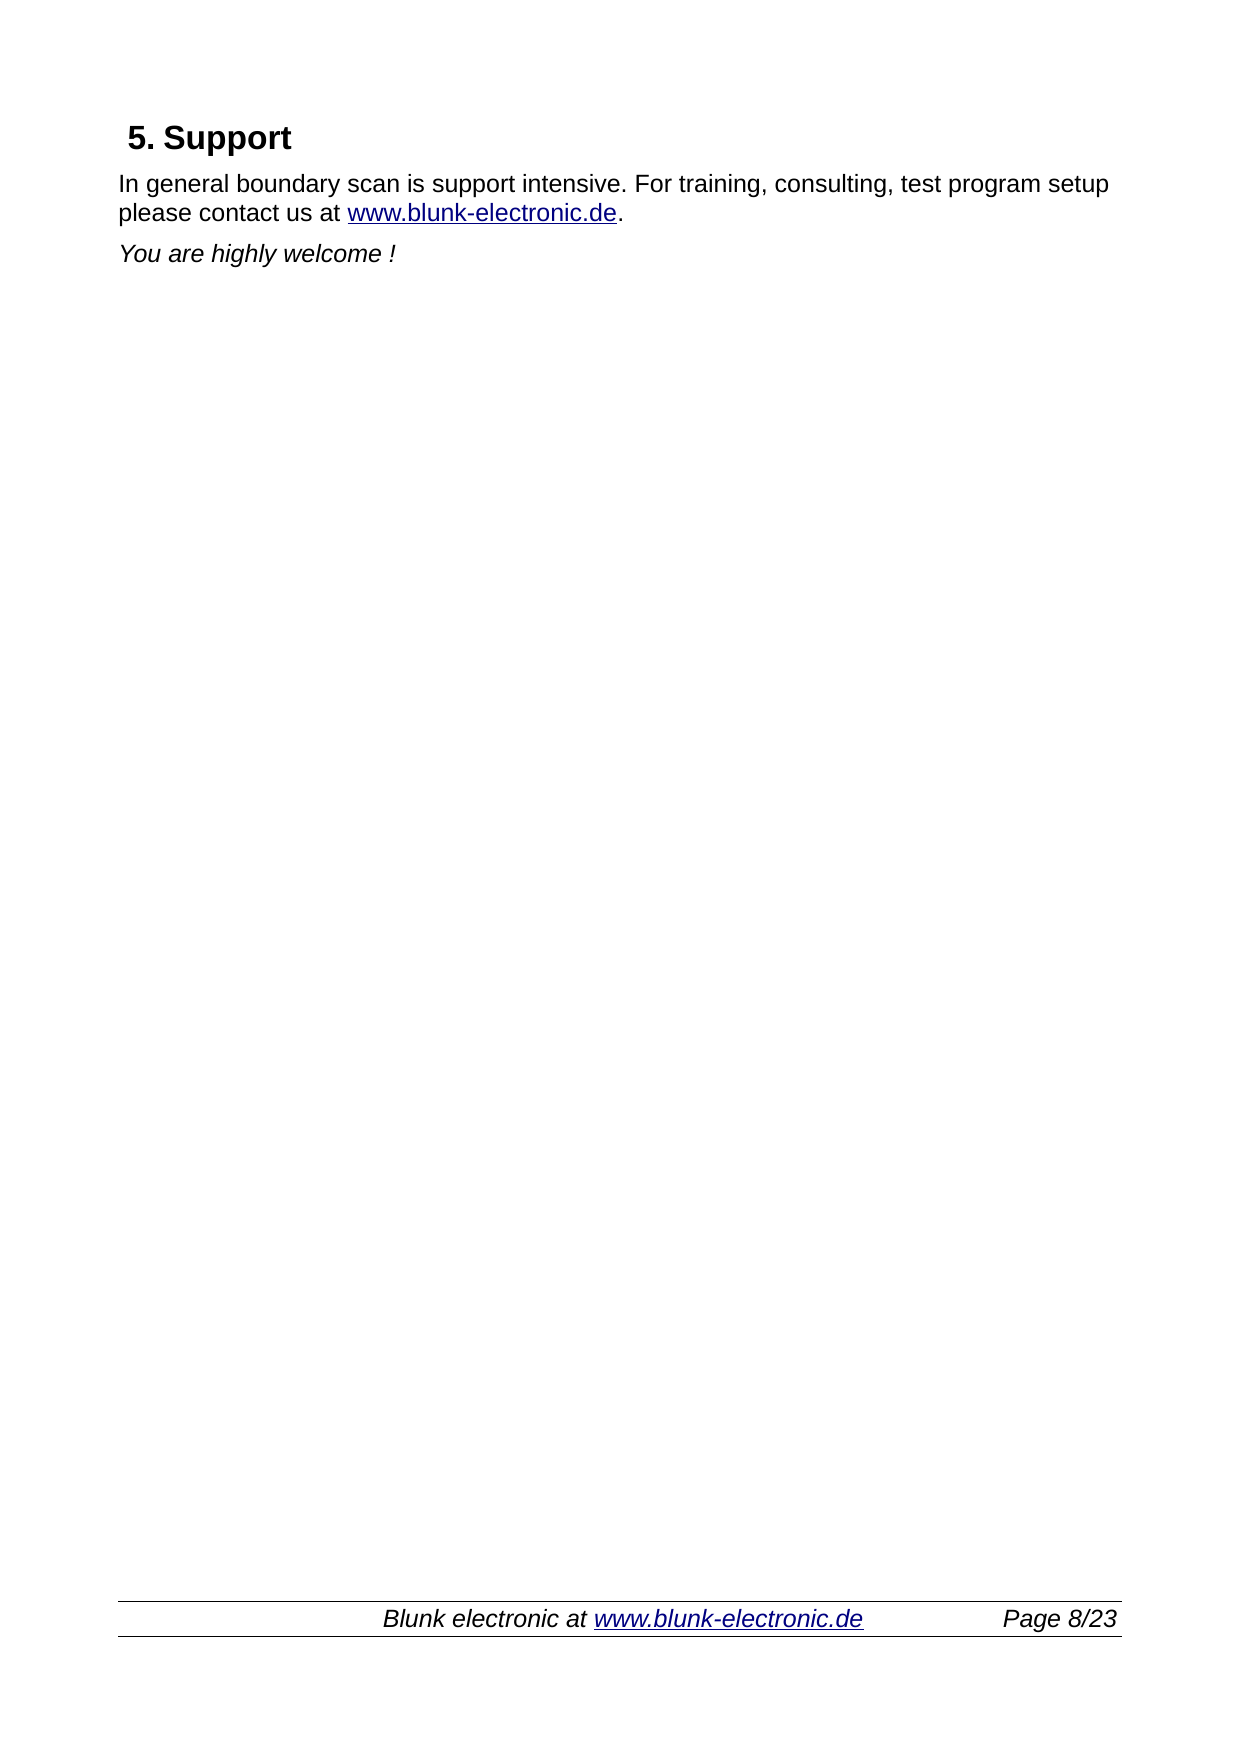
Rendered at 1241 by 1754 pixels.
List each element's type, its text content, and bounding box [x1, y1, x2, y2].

subtitle Support [118, 118, 1122, 157]
text In general boundary scan is support intensive. For training, consulting, test program setup please contact us at www.blunk-electronic.de. [118, 169, 1122, 227]
text You are highly welcome ! [118, 239, 1122, 268]
